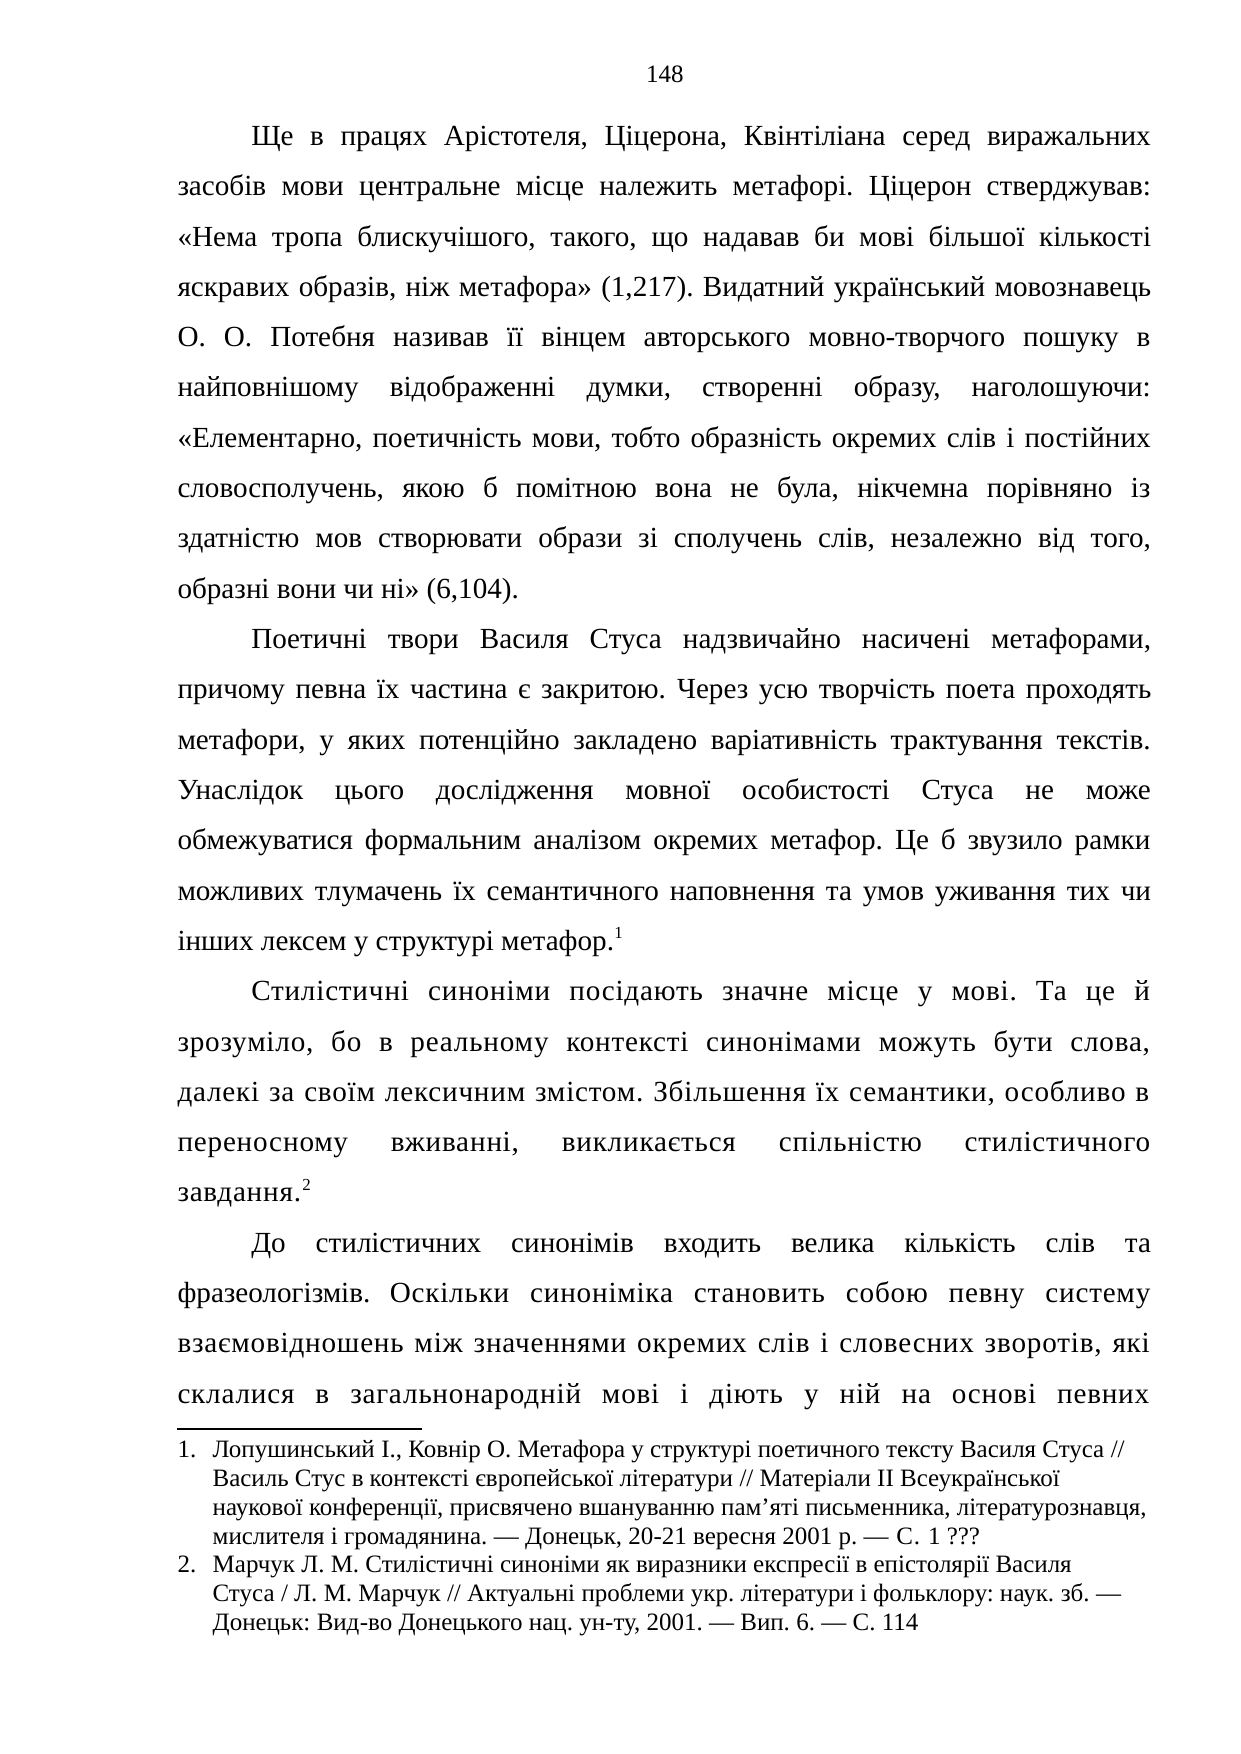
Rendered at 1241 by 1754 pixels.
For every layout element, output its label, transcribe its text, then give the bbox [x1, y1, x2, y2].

text Стилістичні синоніми посідають значне місце у мові. Та це й зрозуміло, бо в реальному контексті синонімами можуть бути слова, далекі за своїм лексичним змістом. Збільшення їх семантики, особливо в переносному вживанні, викликається спільністю стилістичного завдання. [177, 973, 1152, 1208]
text Лопушинський І., Ковнір О. Метафора у структурі поетичного тексту Василя Стуса // Василь Стус в контексті європейської літератури // Матеріали ІІ Всеукраїнської наукової конференції, присвячено вшануванню пам’яті письменника, літературознавця, мислителя і громадянина. — Донецьк, 20‑21 вересня 2001 р. — С. 1 ??? [177, 1434, 1152, 1549]
text Поетичні твори Василя Стуса надзвичайно насичені метафорами, причому певна їх частина є закритою. Через усю творчість поета проходять метафори, у яких потенційно закладено варіативність трактування текстів. Унаслідок цього дослідження мовної особистості Стуса не може обмежуватися формальним аналізом окремих метафор. Це б звузило рамки можливих тлумачень їх семантичного наповнення та умов уживання тих чи інших лексем у структурі метафор. [177, 621, 1152, 957]
text Марчук Л. М. Стилістичні синоніми як виразники експресії в епістолярії Василя Стуса / Л. М. Марчук // Актуальні проблеми укр. літератури і фольклору: наук. зб. — Донецьк: Вид‑во Донецького нац. ун‑ту, 2001. — Вип. 6. — С. 114 [177, 1549, 1152, 1636]
text Ще в працях Арістотеля, Ціцерона, Квінтіліана серед виражальних засобів мови центральне місце належить метафорі. Ціцерон стверджував: «Нема тропа блискучішого, такого, що надавав би мові більшої кількості яскравих образів, ніж метафора» (1,217). Видатний український мовознавець О. О. Потебня називав її вінцем авторського мовно-творчого пошуку в найповнішому відображенні думки, створенні образу, наголошуючи: «Елементарно, поетичність мови, тобто образність окремих слів і постійних словосполучень, якою б помітною вона не була, нікчемна порівняно із здатністю мов створювати образи зі сполучень слів, незалежно від того, образні вони чи ні» (6,104). [177, 118, 1152, 604]
text До стилістичних синонімів входить велика кількість слів та фразеологізмів. Оскільки синоніміка становить собою певну систему взаємовідношень між значеннями окремих слів і словесних зворотів, які склалися в загальнонародній мові і діють у ній на основі певних [177, 1225, 1152, 1409]
